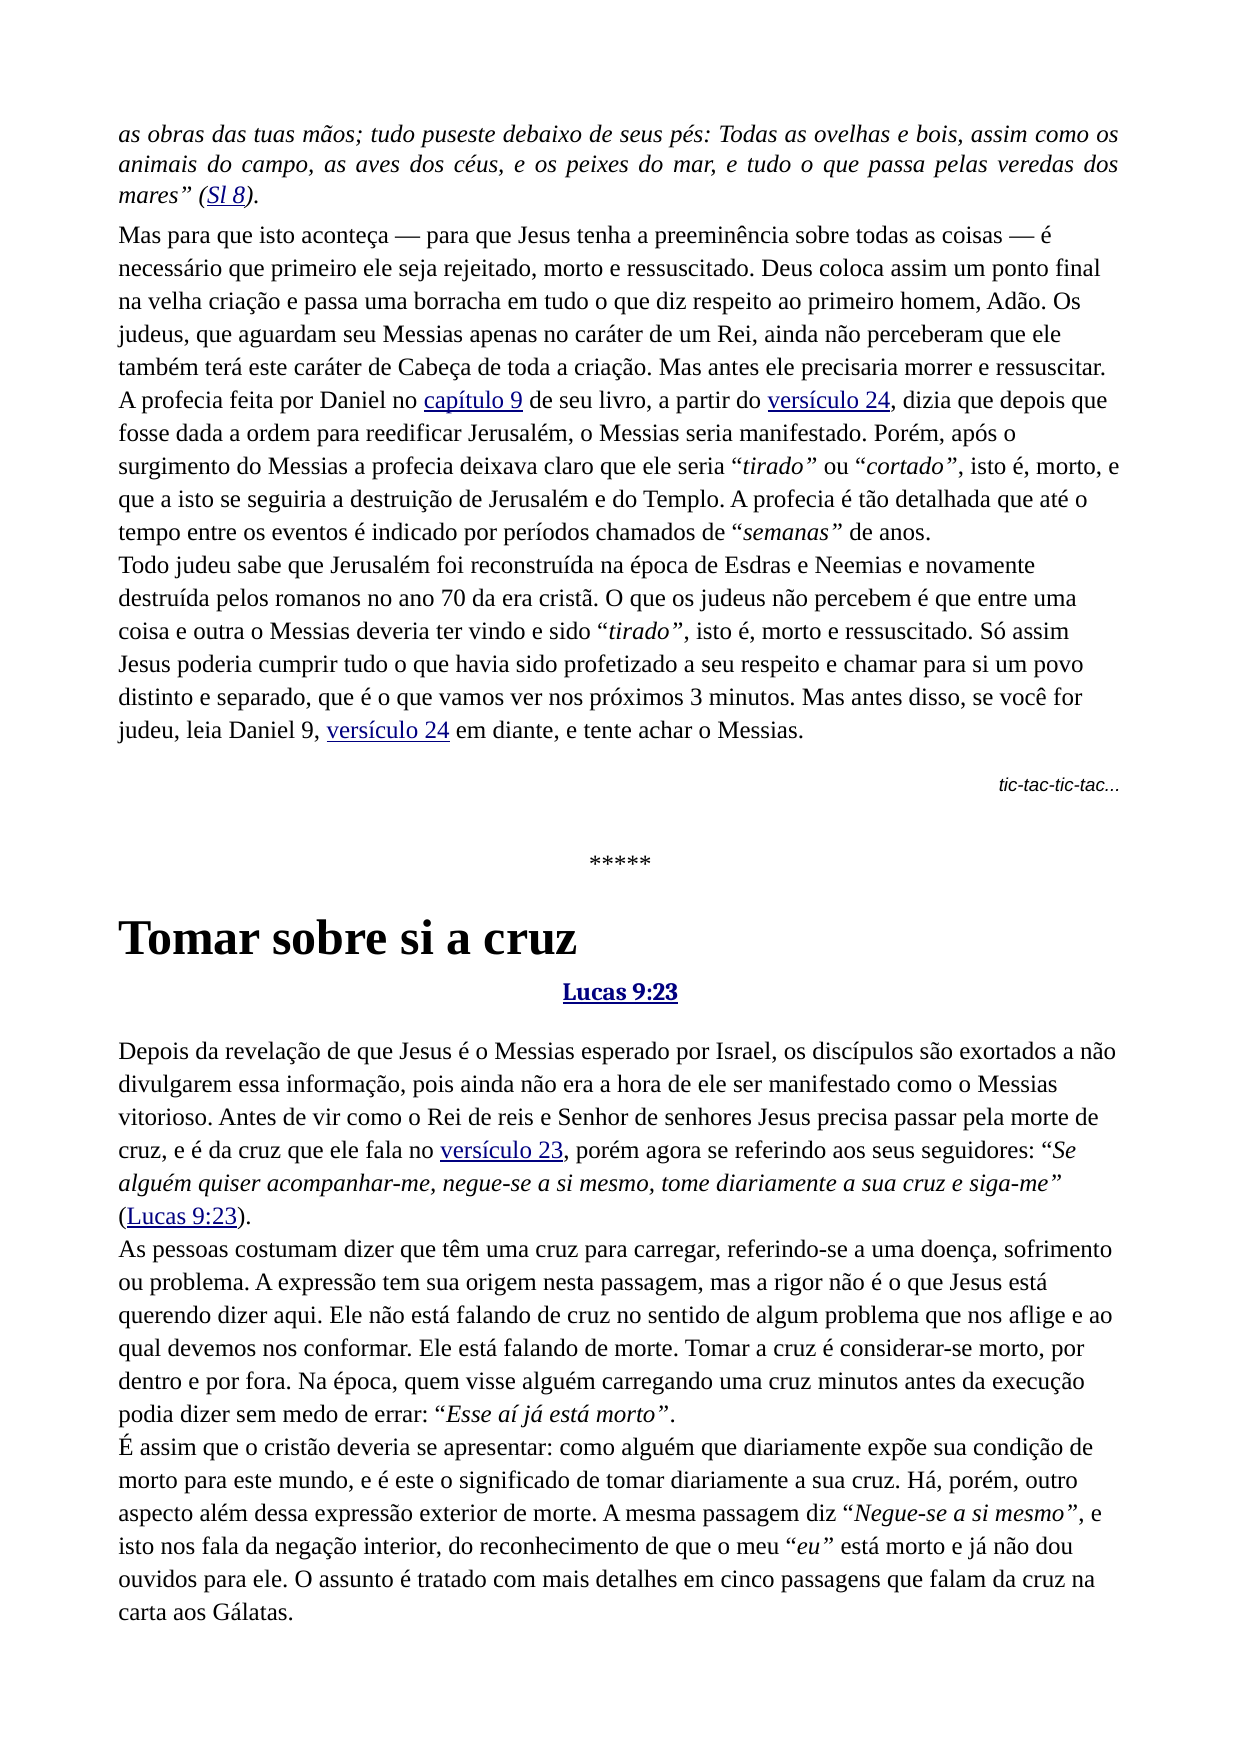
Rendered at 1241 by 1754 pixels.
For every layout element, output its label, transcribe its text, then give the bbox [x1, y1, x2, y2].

text A profecia feita por Daniel no capítulo 9 de seu livro, a partir do versículo 24, dizia que depois que fosse dada a ordem para reedificar Jerusalém, o Messias seria manifestado. Porém, após o surgimento do Messias a profecia deixava claro que ele seria “tirado” ou “cortado”, isto é, morto, e que a isto se seguiria a destruição de Jerusalém e do Templo. A profecia é tão detalhada que até o tempo entre os eventos é indicado por períodos chamados de “semanas” de anos. [118, 385, 1122, 546]
text Depois da revelação de que Jesus é o Messias esperado por Israel, os discípulos são exortados a não divulgarem essa informação, pois ainda não era a hora de ele ser manifestado como o Messias vitorioso. Antes de vir como o Rei de reis e Senhor de senhores Jesus precisa passar pela morte de cruz, e é da cruz que ele fala no versículo 23, porém agora se referindo aos seus seguidores: “Se alguém quiser acompanhar-me, negue-se a si mesmo, tome diariamente a sua cruz e siga-me” (Lucas 9:23). [118, 1036, 1122, 1230]
text Mas para que isto aconteça — para que Jesus tenha a preeminência sobre todas as coisas — é necessário que primeiro ele seja rejeitado, morto e ressuscitado. Deus coloca assim um ponto final na velha criação e passa uma borracha em tudo o que diz respeito ao primeiro homem, Adão. Os judeus, que aguardam seu Messias apenas no caráter de um Rei, ainda não perceberam que ele também terá este caráter de Cabeça de toda a criação. Mas antes ele precisaria morrer e ressuscitar. [118, 220, 1122, 381]
text As pessoas costumam dizer que têm uma cruz para carregar, referindo-se a uma doença, sofrimento ou problema. A expressão tem sua origem nesta passagem, mas a rigor não é o que Jesus está querendo dizer aqui. Ele não está falando de cruz no sentido de algum problema que nos aflige e ao qual devemos nos conformar. Ele está falando de morte. Tomar a cruz é considerar-se morto, por dentro e por fora. Na época, quem visse alguém carregando uma cruz minutos antes da execução podia dizer sem medo de errar: “Esse aí já está morto”. [118, 1234, 1122, 1428]
text É assim que o cristão deveria se apresentar: como alguém que diariamente expõe sua condição de morto para este mundo, e é este o significado de tomar diariamente a sua cruz. Há, porém, outro aspecto além dessa expressão exterior de morte. A mesma passagem diz “Negue-se a si mesmo”, e isto nos fala da negação interior, do reconhecimento de que o meu “eu” está morto e já não dou ouvidos para ele. O assunto é tratado com mais detalhes em cinco passagens que falam da cruz na carta aos Gálatas. [118, 1432, 1122, 1626]
subtitle Tomar sobre si a cruz [118, 908, 1122, 965]
text Todo judeu sabe que Jerusalém foi reconstruída na época de Esdras e Neemias e novamente destruída pelos romanos no ano 70 da era cristã. O que os judeus não percebem é que entre uma coisa e outra o Messias deveria ter vindo e sido “tirado”, isto é, morto e ressuscitado. Só assim Jesus poderia cumprir tudo o que havia sido profetizado a seu respeito e chamar para si um povo distinto e separado, que é o que vamos ver nos próximos 3 minutos. Mas antes disso, se você for judeu, leia Daniel 9, versículo 24 em diante, e tente achar o Messias. [118, 550, 1122, 744]
text tic-tac-tic-tac... [118, 774, 1122, 796]
text ***** [118, 849, 1122, 878]
text Lucas 9:23 [118, 978, 1122, 1006]
text as obras das tuas mãos; tudo puseste debaixo de seus pés: Todas as ovelhas e bois, assim como os animais do campo, as aves dos céus, e os peixes do mar, e tudo o que passa pelas veredas dos mares” (Sl 8). [118, 118, 1122, 208]
